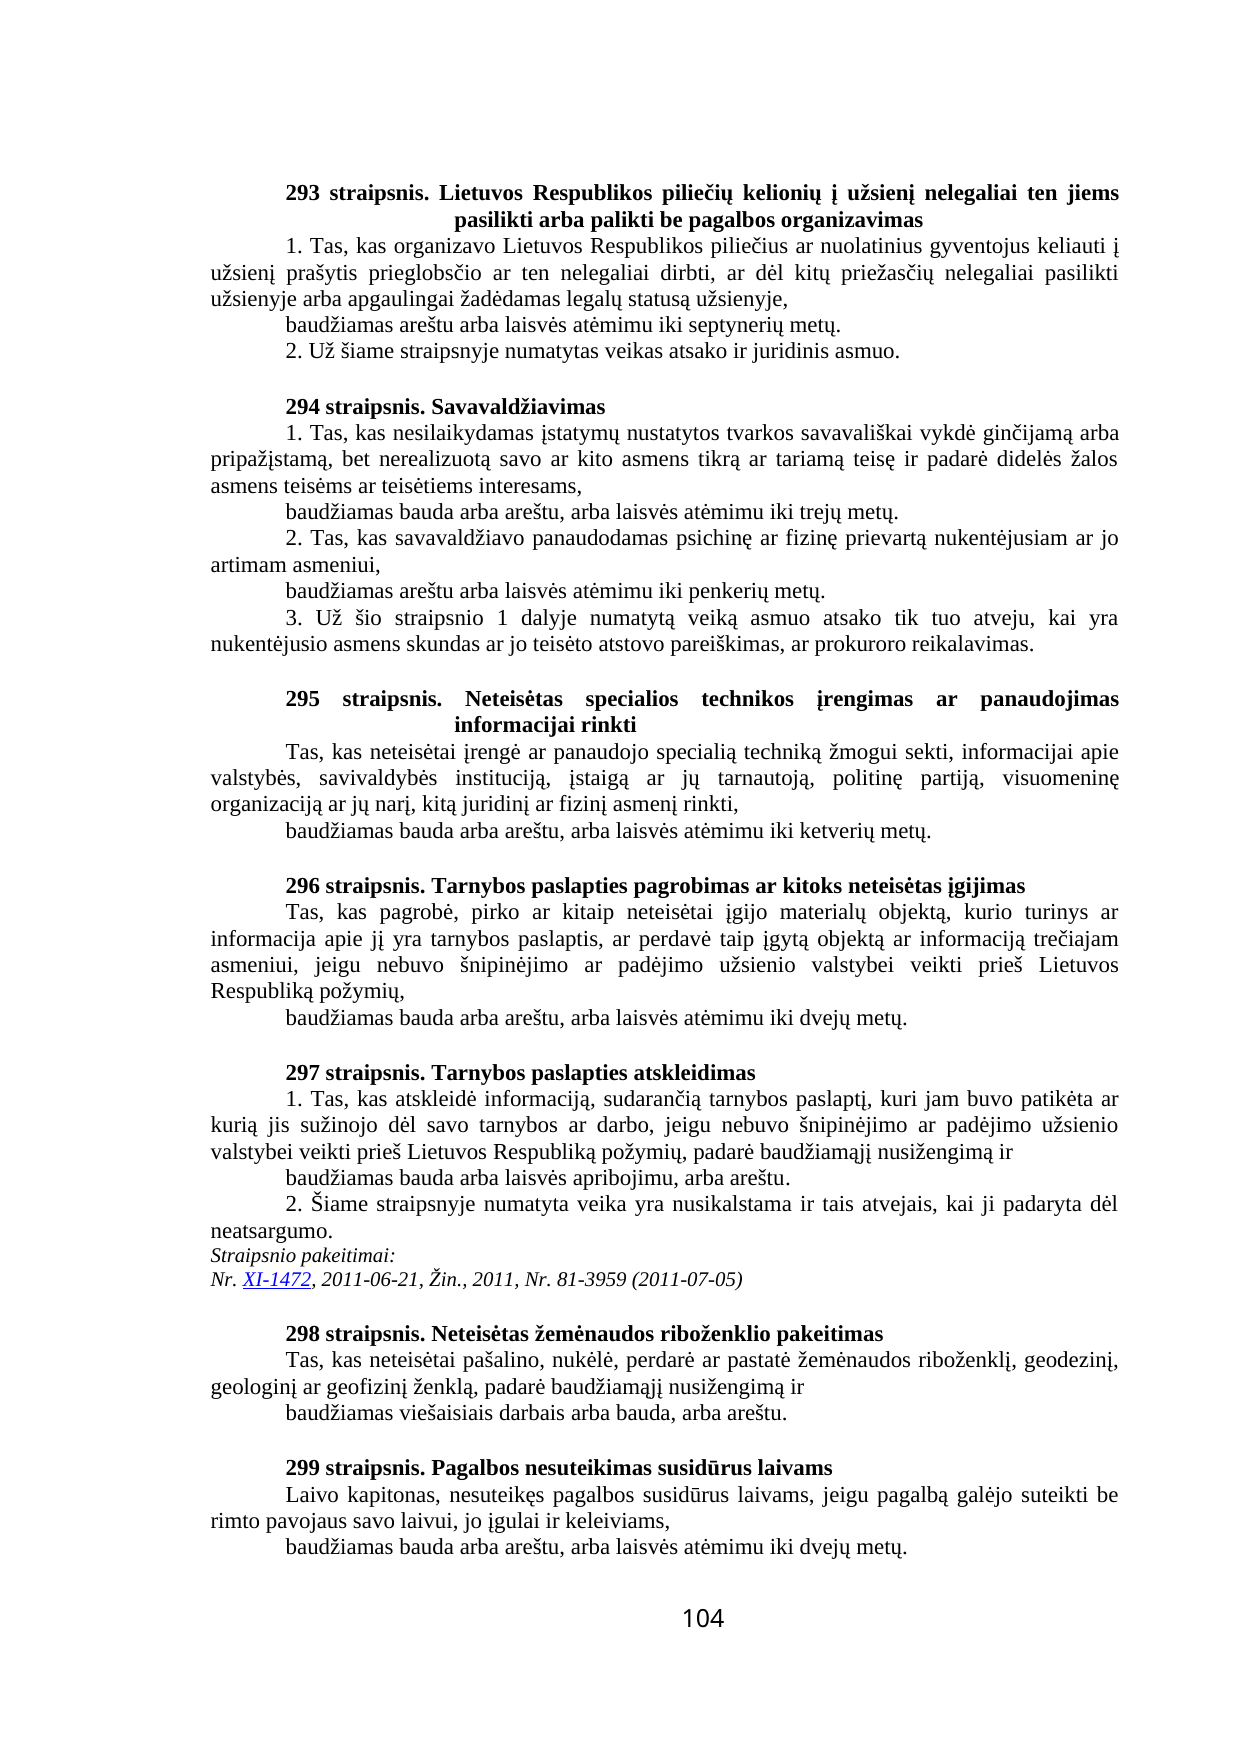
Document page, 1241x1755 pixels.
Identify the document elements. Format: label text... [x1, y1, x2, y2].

text baudžiamas bauda arba areštu, arba laisvės atėmimu iki dvejų metų. [210, 1533, 1120, 1560]
text Nr. XI-1472, 2011-06-21, Žin., 2011, Nr. 81-3959 (2011-07-05) [210, 1267, 1120, 1291]
text baudžiamas areštu arba laisvės atėmimu iki septynerių metų. [210, 311, 1120, 338]
text 294 straipsnis. Savavaldžiavimas [210, 393, 1120, 419]
text baudžiamas bauda arba areštu, arba laisvės atėmimu iki dvejų metų. [210, 1004, 1120, 1030]
text 2. Už šiame straipsnyje numatytas veikas atsako ir juridinis asmuo. [210, 338, 1120, 364]
text 298 straipsnis. Neteisėtas žemėnaudos riboženklio pakeitimas [210, 1320, 1120, 1346]
text 1. Tas, kas nesilaikydamas įstatymų nustatytos tvarkos savavališkai vykdė ginčijamą arba pripažįstamą, bet nerealizuotą savo ar kito asmens tikrą ar tariamą teisę ir padarė didelės žalos asmens teisėms ar teisėtiems interesams, [210, 419, 1120, 498]
text Tas, kas pagrobė, pirko ar kitaip neteisėtai įgijo materialų objektą, kurio turinys ar informacija apie jį yra tarnybos paslaptis, ar perdavė taip įgytą objektą ar informaciją trečiajam asmeniui, jeigu nebuvo šnipinėjimo ar padėjimo užsienio valstybei veikti prieš Lietuvos Respubliką požymių, [210, 898, 1120, 1004]
text 299 straipsnis. Pagalbos nesuteikimas susidūrus laivams [210, 1454, 1120, 1481]
text Tas, kas neteisėtai pašalino, nukėlė, perdarė ar pastatė žemėnaudos riboženklį, geodezinį, geologinį ar geofizinį ženklą, padarė baudžiamąjį nusižengimą ir [210, 1346, 1120, 1399]
text baudžiamas bauda arba areštu, arba laisvės atėmimu iki trejų metų. [210, 498, 1120, 524]
text baudžiamas bauda arba areštu, arba laisvės atėmimu iki ketverių metų. [210, 817, 1120, 843]
text 1. Tas, kas organizavo Lietuvos Respublikos piliečius ar nuolatinius gyventojus keliauti į užsienį prašytis prieglobsčio ar ten nelegaliai dirbti, ar dėl kitų priežasčių nelegaliai pasilikti užsienyje arba apgaulingai žadėdamas legalų statusą užsienyje, [210, 232, 1120, 311]
text baudžiamas viešaisiais darbais arba bauda, arba areštu. [210, 1399, 1120, 1426]
text 1. Tas, kas atskleidė informaciją, sudarančią tarnybos paslaptį, kuri jam buvo patikėta ar kurią jis sužinojo dėl savo tarnybos ar darbo, jeigu nebuvo šnipinėjimo ar padėjimo užsienio valstybei veikti prieš Lietuvos Respubliką požymių, padarė baudžiamąjį nusižengimą ir [210, 1085, 1120, 1164]
text 2. Šiame straipsnyje numatyta veika yra nusikalstama ir tais atvejais, kai ji padaryta dėl neatsargumo. [210, 1191, 1120, 1243]
text Tas, kas neteisėtai įrengė ar panaudojo specialią techniką žmogui sekti, informacijai apie valstybės, savivaldybės instituciją, įstaigą ar jų tarnautoją, politinę partiją, visuomeninę organizaciją ar jų narį, kitą juridinį ar fizinį asmenį rinkti, [210, 738, 1120, 817]
text baudžiamas bauda arba laisvės apribojimu, arba areštu. [210, 1164, 1120, 1191]
text 295 straipsnis. Neteisėtas specialios technikos įrengimas ar panaudojimas informacijai rinkti [285, 685, 1120, 738]
text 296 straipsnis. Tarnybos paslapties pagrobimas ar kitoks neteisėtas įgijimas [285, 872, 1120, 898]
text 297 straipsnis. Tarnybos paslapties atskleidimas [210, 1059, 1120, 1085]
text baudžiamas areštu arba laisvės atėmimu iki penkerių metų. [210, 577, 1120, 603]
text 293 straipsnis. Lietuvos Respublikos piliečių kelionių į užsienį nelegaliai ten jiems pasilikti arba palikti be pagalbos organizavimas [285, 179, 1120, 232]
text 2. Tas, kas savavaldžiavo panaudodamas psichinę ar fizinę prievartą nukentėjusiam ar jo artimam asmeniui, [210, 524, 1120, 577]
text Laivo kapitonas, nesuteikęs pagalbos susidūrus laivams, jeigu pagalbą galėjo suteikti be rimto pavojaus savo laivui, jo įgulai ir keleiviams, [210, 1481, 1120, 1533]
text 3. Už šio straipsnio 1 dalyje numatytą veiką asmuo atsako tik tuo atveju, kai yra nukentėjusio asmens skundas ar jo teisėto atstovo pareiškimas, ar prokuroro reikalavimas. [210, 603, 1120, 656]
text Straipsnio pakeitimai: [210, 1243, 1120, 1267]
